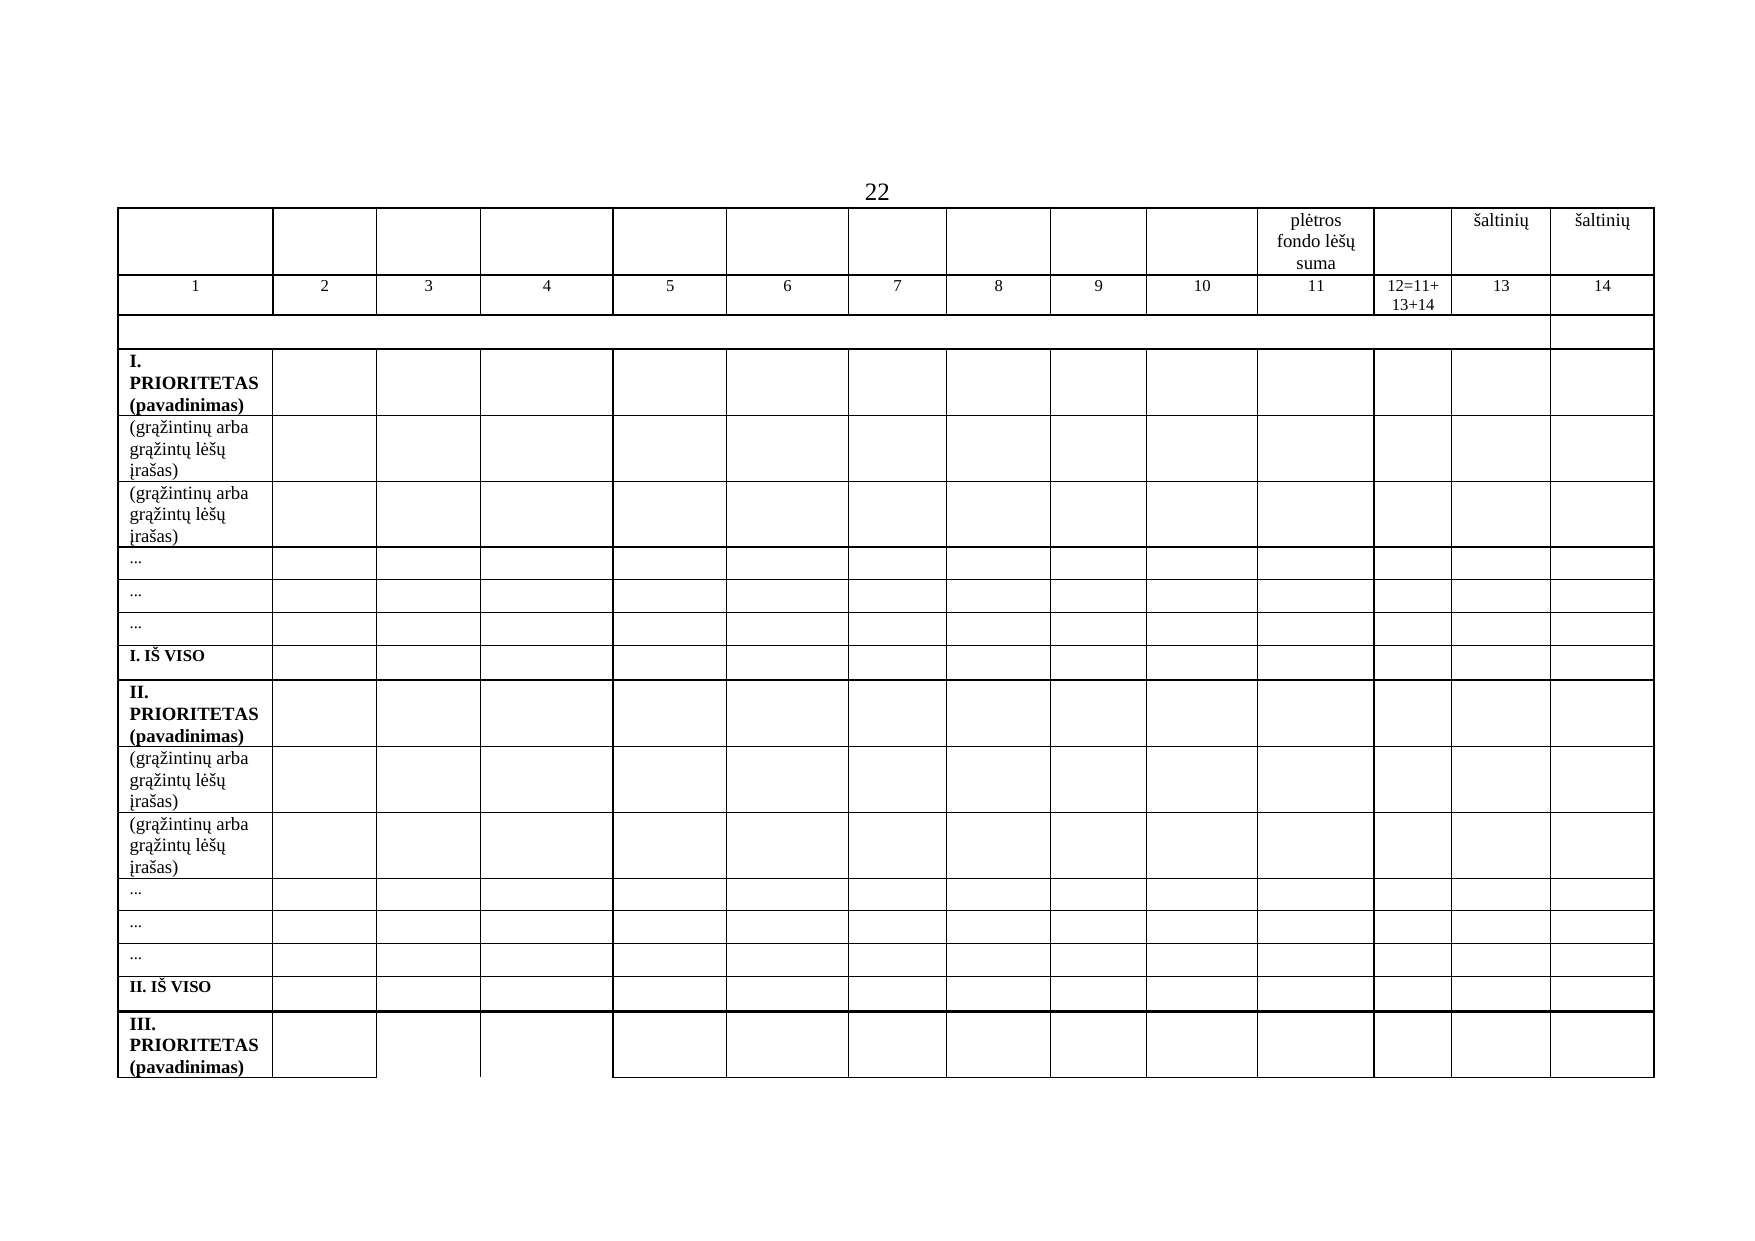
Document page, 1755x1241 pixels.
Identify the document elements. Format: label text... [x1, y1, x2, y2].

table_cell [947, 977, 1050, 1010]
table_cell [1051, 813, 1146, 877]
table_cell [1051, 911, 1146, 943]
table_cell [1375, 747, 1451, 812]
table_cell [273, 316, 376, 348]
table_cell [1551, 316, 1653, 348]
table_cell II. IŠ VISO [119, 977, 272, 1010]
table_cell [1551, 879, 1653, 910]
table_cell [377, 911, 480, 943]
table_cell [614, 646, 726, 679]
table_cell [1375, 548, 1451, 579]
table_cell ... [119, 548, 272, 579]
table_cell [947, 813, 1050, 877]
table_cell [1258, 482, 1373, 546]
table_cell [1258, 613, 1373, 645]
table_cell III. PRIORITETAS (pavadinimas) [119, 1013, 272, 1077]
table_cell [947, 681, 1050, 746]
table_cell [849, 646, 946, 679]
table_cell [947, 316, 1050, 348]
table_cell [1147, 580, 1257, 612]
table_cell [481, 977, 612, 1010]
table_cell [1051, 482, 1146, 546]
table_cell [727, 977, 848, 1010]
table_cell (grąžintinų arba grąžintų lėšų įrašas) [119, 747, 272, 812]
table_cell [1375, 482, 1451, 546]
table_cell [1051, 548, 1146, 579]
table_cell [849, 944, 946, 976]
table_cell [273, 681, 376, 746]
table_cell [1375, 646, 1451, 679]
table_cell [1258, 350, 1373, 415]
table_cell [1258, 416, 1373, 481]
table_cell [1375, 879, 1451, 910]
table_cell [947, 548, 1050, 579]
table_cell [727, 646, 848, 679]
table_cell šaltinių [1551, 209, 1653, 273]
table_cell [273, 911, 376, 943]
table_cell [1452, 747, 1550, 812]
table_cell [1551, 416, 1653, 481]
table_cell (grąžintinų arba grąžintų lėšų įrašas) [119, 813, 272, 877]
table_cell [1375, 209, 1451, 273]
table_cell (grąžintinų arba grąžintų lėšų įrašas) [119, 416, 272, 481]
table_cell [1452, 1013, 1550, 1077]
table_cell [947, 879, 1050, 910]
table_cell [1375, 813, 1451, 877]
table_cell [727, 548, 848, 579]
table_cell 9 [1051, 276, 1146, 314]
table_cell [1551, 580, 1653, 612]
table_cell [1258, 646, 1373, 679]
table_cell [377, 580, 480, 612]
table_cell [1258, 977, 1373, 1010]
table_cell [947, 482, 1050, 546]
table_cell [849, 1013, 946, 1077]
table_cell [1147, 646, 1257, 679]
table_cell ... [119, 944, 272, 976]
table_cell [273, 1013, 376, 1077]
table_cell [849, 911, 946, 943]
table_cell [947, 646, 1050, 679]
table_cell [1551, 350, 1653, 415]
table_cell [377, 813, 480, 877]
table_cell 11 [1258, 276, 1373, 314]
table_cell [848, 316, 947, 348]
table_cell [1051, 209, 1146, 273]
table_cell [849, 350, 946, 415]
table_cell 8 [947, 276, 1050, 314]
table_cell [947, 209, 1050, 273]
table_cell [1375, 613, 1451, 645]
table_cell [377, 482, 480, 546]
table_cell [1258, 813, 1373, 877]
table_cell [1551, 813, 1653, 877]
table_cell [614, 681, 726, 746]
table_cell [1147, 879, 1257, 910]
table_cell [481, 646, 612, 679]
table_cell [1258, 580, 1373, 612]
table_cell [1051, 747, 1146, 812]
table_cell [273, 416, 376, 481]
table_cell [1452, 548, 1550, 579]
table_cell [481, 944, 612, 976]
table_cell [273, 977, 376, 1010]
table_cell [727, 482, 848, 546]
table_cell [1051, 681, 1146, 746]
table_cell [1258, 944, 1373, 976]
table_cell [1375, 944, 1451, 976]
table_cell [1051, 350, 1146, 415]
table_cell [273, 879, 376, 910]
table_cell [1452, 613, 1550, 645]
table_cell [481, 747, 612, 812]
table_cell [1147, 316, 1258, 348]
table_cell [614, 747, 726, 812]
table_cell [849, 681, 946, 746]
table_cell [947, 1013, 1050, 1077]
table_cell [947, 613, 1050, 645]
table_cell [727, 879, 848, 910]
table_cell [614, 482, 726, 546]
table_cell [1375, 911, 1451, 943]
table_cell ... [119, 613, 272, 645]
table_cell [273, 646, 376, 679]
table_cell [481, 548, 612, 579]
table_cell [947, 944, 1050, 976]
table_cell [849, 977, 946, 1010]
table_cell [727, 580, 848, 612]
table_cell [1375, 416, 1451, 481]
table_cell [947, 350, 1050, 415]
table_cell [614, 977, 726, 1010]
table_cell [947, 911, 1050, 943]
table_cell [726, 316, 848, 348]
table_cell [1452, 580, 1550, 612]
table_cell [1051, 613, 1146, 645]
table_cell [1452, 977, 1550, 1010]
table_cell [1051, 646, 1146, 679]
table_cell [1452, 316, 1550, 348]
table_cell [481, 416, 612, 481]
table_cell 14 [1551, 276, 1653, 314]
table_cell [377, 681, 480, 746]
table_cell 2 [274, 276, 376, 314]
table_cell [1452, 944, 1550, 976]
table_cell [273, 350, 376, 415]
table_cell [1147, 911, 1257, 943]
table_cell šaltinių [1452, 209, 1550, 273]
table_cell [273, 813, 376, 877]
table_cell [849, 613, 946, 645]
table_cell [377, 350, 480, 415]
table_cell [377, 977, 480, 1010]
table_cell 1 [119, 276, 272, 314]
table_cell [849, 580, 946, 612]
table_cell [1147, 944, 1257, 976]
table_cell [614, 580, 726, 612]
table_cell [273, 580, 376, 612]
table_cell [727, 911, 848, 943]
table_cell [614, 1013, 726, 1077]
table_cell [1051, 580, 1146, 612]
table_cell [1258, 879, 1373, 910]
table_cell [947, 580, 1050, 612]
table_cell 13 [1452, 276, 1550, 314]
table_cell [1551, 1013, 1653, 1077]
table_cell [849, 879, 946, 910]
table_cell [727, 944, 848, 976]
table_cell [849, 813, 946, 877]
table_cell [377, 613, 480, 645]
table_cell [377, 944, 480, 976]
table_cell [1375, 1013, 1451, 1077]
table_cell [1551, 548, 1653, 579]
table_cell [1050, 316, 1147, 348]
table_cell [481, 613, 612, 645]
table_cell [849, 482, 946, 546]
table_cell [1452, 416, 1550, 481]
table_cell [1147, 977, 1257, 1010]
table_cell [727, 613, 848, 645]
table_cell [727, 681, 848, 746]
table_cell [1147, 613, 1257, 645]
table_cell [377, 416, 480, 481]
table_cell [273, 747, 376, 812]
table_cell [1375, 350, 1451, 415]
table_cell [614, 350, 726, 415]
table_cell ... [119, 911, 272, 943]
table_cell [849, 416, 946, 481]
table_cell [273, 548, 376, 579]
table_cell [947, 747, 1050, 812]
table_cell [1551, 646, 1653, 679]
table_cell [1051, 1013, 1146, 1077]
table_cell [1452, 482, 1550, 546]
table_cell [613, 316, 726, 348]
table_cell [1551, 977, 1653, 1010]
table_cell [614, 813, 726, 877]
table_cell [377, 747, 480, 812]
table_cell I. IŠ VISO [119, 646, 272, 679]
table_cell [1258, 911, 1373, 943]
table_cell [481, 209, 612, 273]
table_cell [377, 879, 480, 910]
table_cell [1551, 911, 1653, 943]
table_cell [614, 613, 726, 645]
table_cell [1051, 416, 1146, 481]
table_cell [1258, 747, 1373, 812]
table_cell [1551, 681, 1653, 746]
table_cell 5 [614, 276, 726, 314]
table_cell [481, 482, 612, 546]
table_cell II. PRIORITETAS (pavadinimas) [119, 681, 272, 746]
table_cell [481, 350, 612, 415]
table_cell 3 [377, 276, 480, 314]
table_cell [614, 879, 726, 910]
table_cell ... [119, 580, 272, 612]
table_cell [481, 911, 612, 943]
table_cell [614, 911, 726, 943]
table_cell [1551, 482, 1653, 546]
table_cell 12=11+13+14 [1375, 276, 1451, 314]
table_cell [273, 482, 376, 546]
table_cell [1551, 613, 1653, 645]
table_cell [1258, 681, 1373, 746]
table_cell [1258, 1013, 1373, 1077]
table_cell [614, 548, 726, 579]
table_cell 4 [481, 276, 612, 314]
table_cell [1147, 209, 1257, 273]
table_cell [273, 613, 376, 645]
table_cell (grąžintinų arba grąžintų lėšų įrašas) [119, 482, 272, 546]
table_header [119, 209, 272, 273]
table_cell [1452, 350, 1550, 415]
table_cell [1452, 646, 1550, 679]
table_cell 6 [727, 276, 848, 314]
table_cell [1551, 747, 1653, 812]
table_cell [1551, 944, 1653, 976]
table_cell [274, 209, 376, 273]
table_cell [481, 813, 612, 877]
table_cell [727, 350, 848, 415]
table_cell I. PRIORITETAS (pavadinimas) [119, 350, 272, 415]
table_cell [614, 944, 726, 976]
table_cell [1147, 416, 1257, 481]
table_cell [1375, 977, 1451, 1010]
table_cell [1375, 681, 1451, 746]
table_cell plėtros fondo lėšų suma [1258, 209, 1373, 273]
table_cell [849, 209, 946, 273]
table_cell [849, 548, 946, 579]
table_cell [481, 1013, 612, 1077]
table_cell [727, 209, 848, 273]
table_cell [481, 580, 612, 612]
table_cell [1147, 548, 1257, 579]
table_cell [1147, 482, 1257, 546]
table_cell [377, 646, 480, 679]
table_cell [480, 316, 613, 348]
table_cell [377, 209, 480, 273]
table_cell [481, 879, 612, 910]
table_cell [727, 416, 848, 481]
table_cell [1147, 681, 1257, 746]
table_cell [1374, 316, 1452, 348]
table_cell [377, 548, 480, 579]
table_cell [1452, 879, 1550, 910]
table_cell 10 [1147, 276, 1257, 314]
table_cell [1051, 879, 1146, 910]
table_cell [1452, 813, 1550, 877]
table_cell [947, 416, 1050, 481]
table_cell [1147, 1013, 1257, 1077]
table_cell [1452, 911, 1550, 943]
table_cell [614, 416, 726, 481]
table_cell [614, 209, 726, 273]
table_cell [273, 944, 376, 976]
table_cell [376, 316, 480, 348]
table_cell [1258, 316, 1374, 348]
table_cell [119, 316, 273, 348]
table_cell [849, 747, 946, 812]
table_cell [1051, 977, 1146, 1010]
table_cell [1258, 548, 1373, 579]
table_cell [1452, 681, 1550, 746]
table_cell [1147, 350, 1257, 415]
table_cell [1051, 944, 1146, 976]
table_cell [727, 1013, 848, 1077]
table_cell [1147, 747, 1257, 812]
table_cell [377, 1013, 480, 1077]
table_cell [727, 747, 848, 812]
table_cell [727, 813, 848, 877]
table_cell 7 [849, 276, 946, 314]
table_cell ... [119, 879, 272, 910]
table_cell [481, 681, 612, 746]
table_cell [1147, 813, 1257, 877]
table_cell [1375, 580, 1451, 612]
